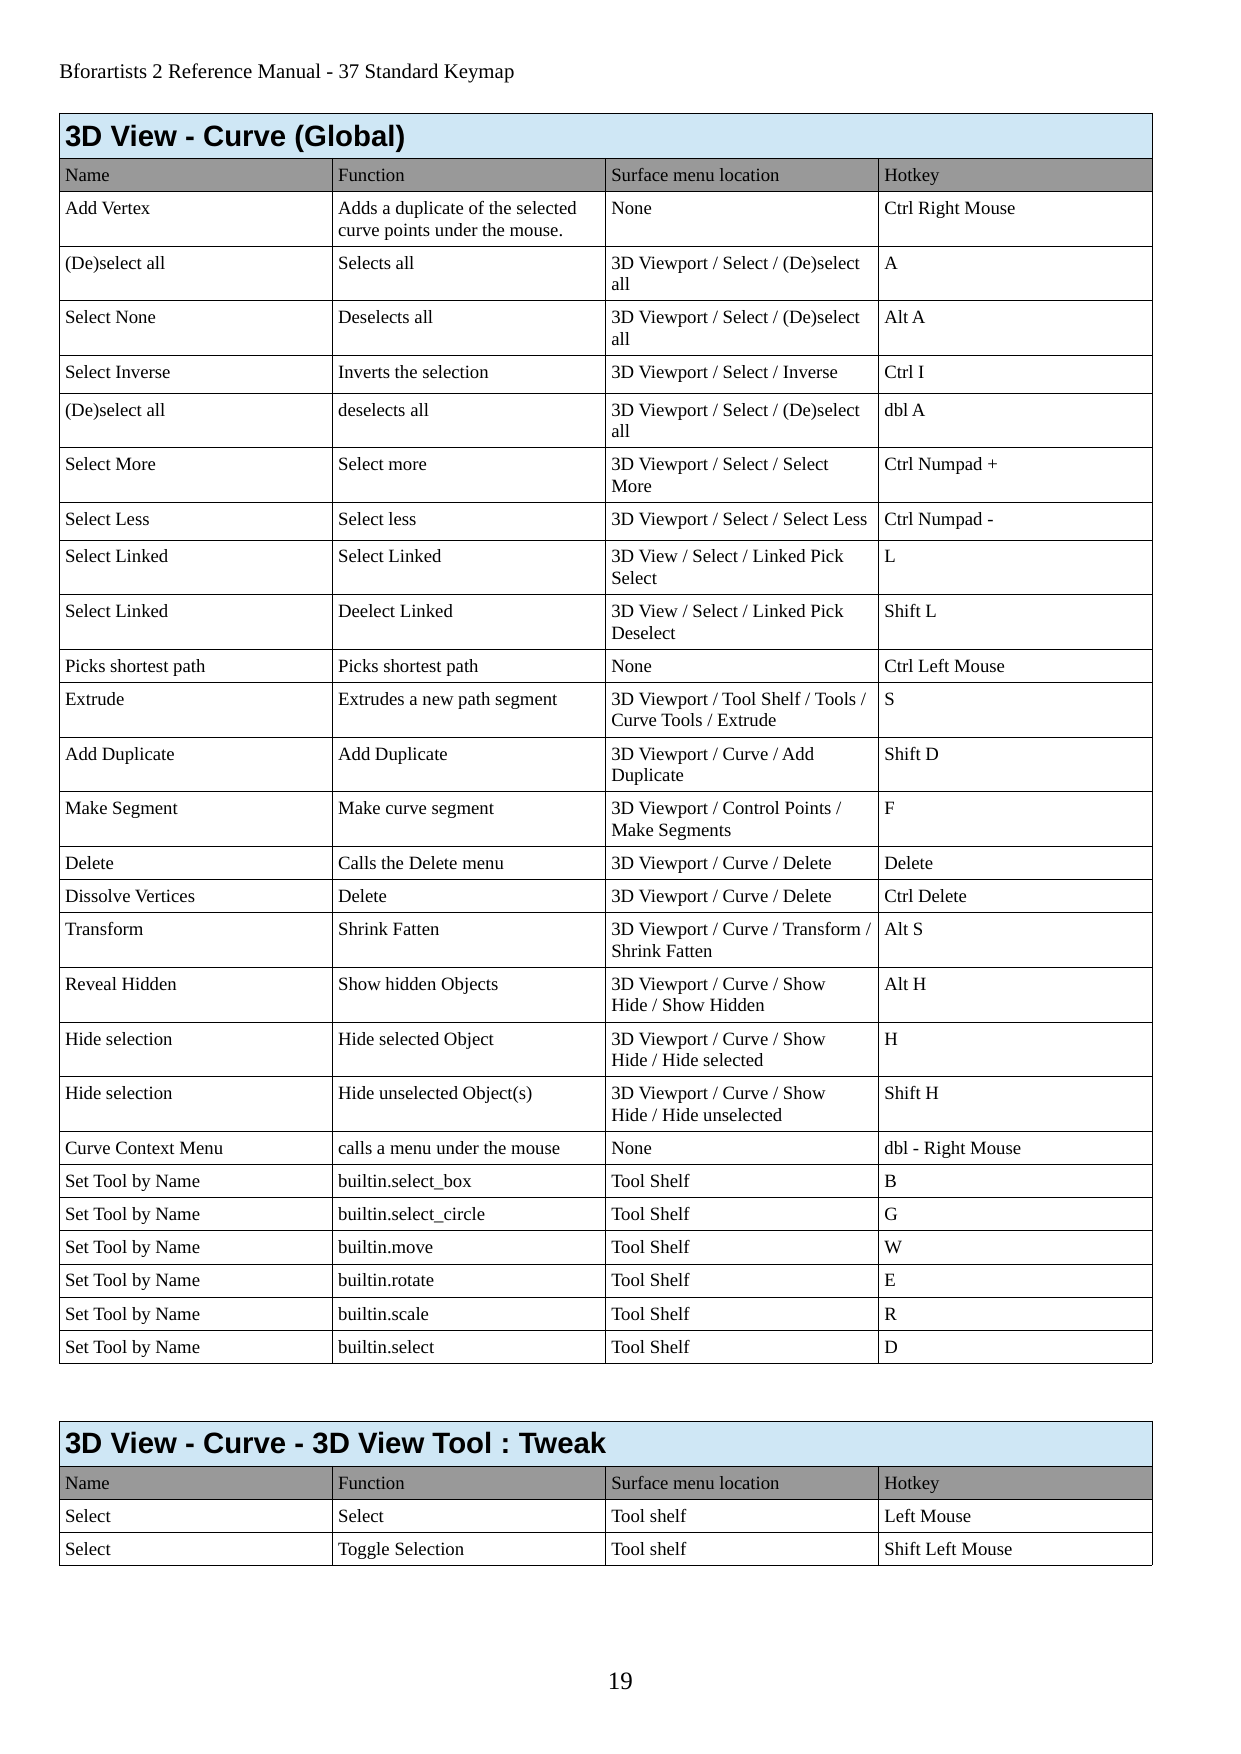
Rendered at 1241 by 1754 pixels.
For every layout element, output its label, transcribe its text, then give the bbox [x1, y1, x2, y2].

table_cell None [606, 1132, 878, 1164]
table_cell 3D Viewport / Curve / Delete [606, 847, 878, 879]
table_cell Hotkey [879, 1467, 1152, 1499]
table_cell Make curve segment [333, 792, 605, 846]
table_cell Shrink Fatten [333, 913, 605, 967]
table_cell builtin.scale [333, 1298, 605, 1330]
table_cell Ctrl Right Mouse [879, 192, 1152, 246]
table_cell builtin.select_box [333, 1165, 605, 1197]
table_cell B [879, 1165, 1152, 1197]
table_cell Calls the Delete menu [333, 847, 605, 879]
table_cell Inverts the selection [333, 356, 605, 393]
table_cell Picks shortest path [60, 650, 332, 682]
table_cell Ctrl Left Mouse [879, 650, 1152, 682]
table_cell Set Tool by Name [60, 1165, 332, 1197]
table_cell Set Tool by Name [60, 1231, 332, 1263]
table_cell 3D Viewport / Select / Select Less [606, 503, 878, 539]
table_cell Hide selection [60, 1077, 332, 1131]
table_cell A [879, 247, 1152, 300]
table_header 3D View - Curve (Global) [60, 114, 1152, 158]
table_cell Extrude [60, 683, 332, 737]
table_cell Dissolve Vertices [60, 880, 332, 912]
table_cell Select Linked [60, 541, 332, 594]
table_cell Function [333, 159, 605, 191]
table_cell 3D Viewport / Curve / Transform / Shrink Fatten [606, 913, 878, 967]
table_cell Delete [333, 880, 605, 912]
table_cell H [879, 1023, 1152, 1076]
table_cell Tool Shelf [606, 1198, 878, 1230]
table_cell Transform [60, 913, 332, 967]
table_cell (De)select all [60, 247, 332, 300]
table_cell Name [60, 159, 332, 191]
table_cell Function [333, 1467, 605, 1499]
table_cell 3D Viewport / Select / (De)select all [606, 394, 878, 447]
table_cell Hotkey [879, 159, 1152, 191]
table_cell Select More [60, 448, 332, 502]
table_cell Select [60, 1500, 332, 1532]
table_cell Alt S [879, 913, 1152, 967]
table_cell Set Tool by Name [60, 1331, 332, 1363]
table_cell 3D Viewport / Select / (De)select all [606, 247, 878, 300]
table_cell 3D View / Select / Linked Pick Deselect [606, 595, 878, 649]
table_cell Shift H [879, 1077, 1152, 1131]
table_cell Tool Shelf [606, 1331, 878, 1363]
table_cell Alt H [879, 968, 1152, 1022]
table_cell Deselects all [333, 301, 605, 355]
table_cell None [606, 192, 878, 246]
table_cell G [879, 1198, 1152, 1230]
table_cell dbl - Right Mouse [879, 1132, 1152, 1164]
table_cell Tool shelf [606, 1500, 878, 1532]
table_cell Select Linked [60, 595, 332, 649]
table_cell 3D Viewport / Curve / Show Hide / Hide unselected [606, 1077, 878, 1131]
table_cell builtin.move [333, 1231, 605, 1263]
table_cell dbl A [879, 394, 1152, 447]
table_cell Tool Shelf [606, 1231, 878, 1263]
table_cell Delete [60, 847, 332, 879]
table_cell Show hidden Objects [333, 968, 605, 1022]
table_cell Select Inverse [60, 356, 332, 393]
table_cell Surface menu location [606, 1467, 878, 1499]
table_cell Ctrl Numpad + [879, 448, 1152, 502]
table_cell Set Tool by Name [60, 1265, 332, 1297]
table_cell Picks shortest path [333, 650, 605, 682]
table_cell Set Tool by Name [60, 1198, 332, 1230]
table_cell Select less [333, 503, 605, 539]
table_cell Left Mouse [879, 1500, 1152, 1532]
table_cell Tool Shelf [606, 1165, 878, 1197]
table_cell Select [333, 1500, 605, 1532]
table_cell Extrudes a new path segment [333, 683, 605, 737]
table_cell Curve Context Menu [60, 1132, 332, 1164]
table_cell 3D Viewport / Select / Select More [606, 448, 878, 502]
table_cell D [879, 1331, 1152, 1363]
table_cell Surface menu location [606, 159, 878, 191]
table_cell deselects all [333, 394, 605, 447]
table_cell Ctrl I [879, 356, 1152, 393]
table_cell 3D Viewport / Curve / Show Hide / Hide selected [606, 1023, 878, 1076]
table_cell Reveal Hidden [60, 968, 332, 1022]
table_cell Selects all [333, 247, 605, 300]
table_cell Add Duplicate [60, 738, 332, 791]
table_cell Select more [333, 448, 605, 502]
table_cell Shift L [879, 595, 1152, 649]
table_cell None [606, 650, 878, 682]
table_cell calls a menu under the mouse [333, 1132, 605, 1164]
table_cell E [879, 1265, 1152, 1297]
table_cell Tool Shelf [606, 1265, 878, 1297]
table_cell Alt A [879, 301, 1152, 355]
table_cell 3D Viewport / Tool Shelf / Tools / Curve Tools / Extrude [606, 683, 878, 737]
table_cell (De)select all [60, 394, 332, 447]
table_cell Select Less [60, 503, 332, 539]
table_cell R [879, 1298, 1152, 1330]
table_cell 3D Viewport / Curve / Delete [606, 880, 878, 912]
table_cell builtin.rotate [333, 1265, 605, 1297]
table_cell Add Vertex [60, 192, 332, 246]
table_cell Tool Shelf [606, 1298, 878, 1330]
table_cell Shift Left Mouse [879, 1533, 1152, 1565]
table_cell S [879, 683, 1152, 737]
table_cell Deelect Linked [333, 595, 605, 649]
table_cell Shift D [879, 738, 1152, 791]
table_cell 3D Viewport / Curve / Show Hide / Show Hidden [606, 968, 878, 1022]
table_cell Ctrl Numpad - [879, 503, 1152, 539]
table_cell builtin.select [333, 1331, 605, 1363]
table_cell 3D Viewport / Select / (De)select all [606, 301, 878, 355]
table_cell L [879, 541, 1152, 594]
table_cell Adds a duplicate of the selected curve points under the mouse. [333, 192, 605, 246]
table_cell Hide unselected Object(s) [333, 1077, 605, 1131]
table_cell Ctrl Delete [879, 880, 1152, 912]
table_cell Select [60, 1533, 332, 1565]
table_cell Select Linked [333, 541, 605, 594]
table_cell Make Segment [60, 792, 332, 846]
table_cell Add Duplicate [333, 738, 605, 791]
table_cell 3D View / Select / Linked Pick Select [606, 541, 878, 594]
table_cell 3D Viewport / Curve / Add Duplicate [606, 738, 878, 791]
table_header 3D View - Curve - 3D View Tool : Tweak [60, 1422, 1152, 1466]
table_cell Toggle Selection [333, 1533, 605, 1565]
table_cell F [879, 792, 1152, 846]
table_cell W [879, 1231, 1152, 1263]
table_cell Tool shelf [606, 1533, 878, 1565]
table_cell Name [60, 1467, 332, 1499]
table_cell Select None [60, 301, 332, 355]
table_cell Hide selected Object [333, 1023, 605, 1076]
table_cell builtin.select_circle [333, 1198, 605, 1230]
table_cell 3D Viewport / Control Points / Make Segments [606, 792, 878, 846]
table_cell Delete [879, 847, 1152, 879]
table_cell Set Tool by Name [60, 1298, 332, 1330]
table_cell Hide selection [60, 1023, 332, 1076]
table_cell 3D Viewport / Select / Inverse [606, 356, 878, 393]
